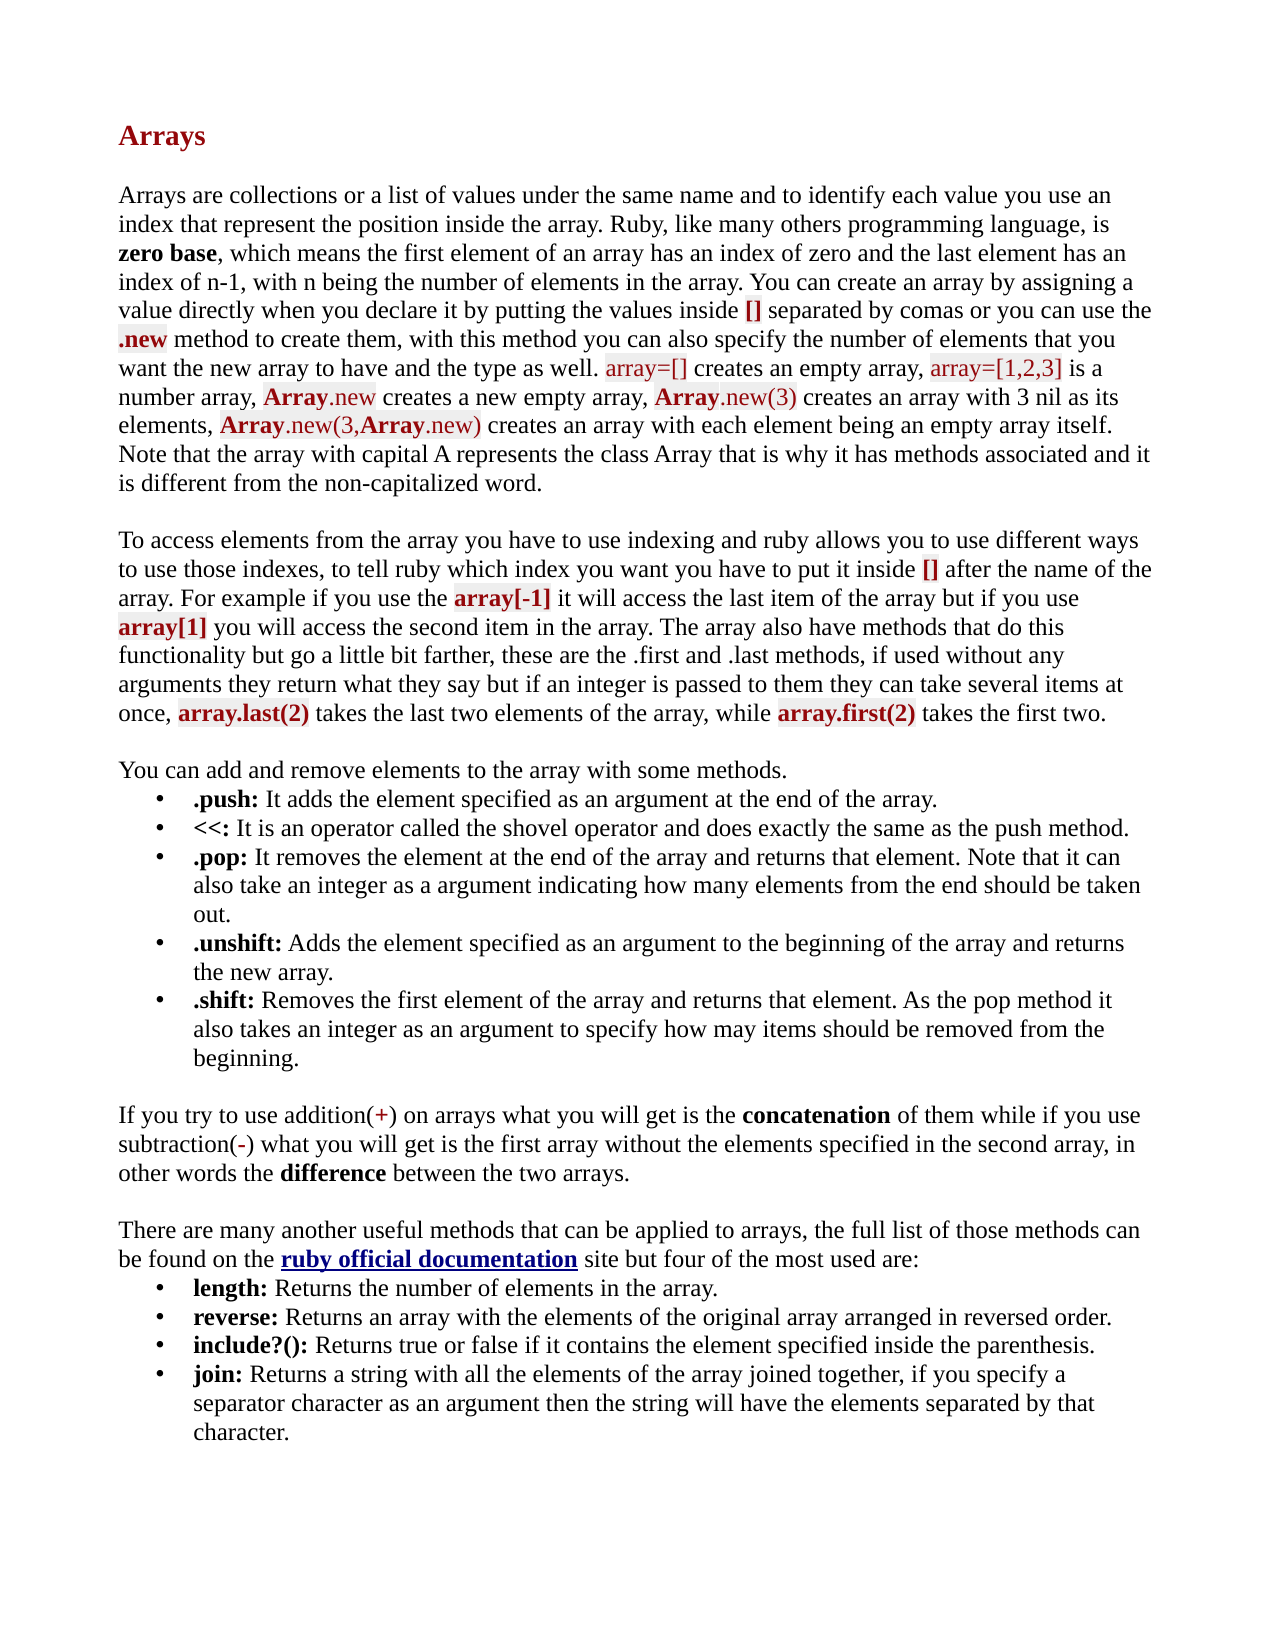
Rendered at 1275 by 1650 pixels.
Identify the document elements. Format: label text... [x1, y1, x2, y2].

list <<: It is an operator called the shovel operator and does exactly the same as the push method. [156, 813, 1157, 842]
list .push: It adds the element specified as an argument at the end of the array. [156, 784, 1157, 813]
list .pop: It removes the element at the end of the array and returns that element. Note that it can also take an integer as a argument indicating how many elements from the end should be taken out. [156, 842, 1157, 928]
list reverse: Returns an array with the elements of the original array arranged in reversed order. [156, 1302, 1157, 1330]
text Arrays are collections or a list of values under the same name and to identify each value you use an index that represent the position inside the array. Ruby, like many others programming language, is zero base, which means the first element of an array has an index of zero and the last element has an index of n-1, with n being the number of elements in the array. You can create an array by assigning a value directly when you declare it by putting the values inside [] separated by comas or you can use the .new method to create them, with this method you can also specify the number of elements that you want the new array to have and the type as well. array=[] creates an empty array, array=[1,2,3] is a number array, Array.new creates a new empty array, Array.new(3) creates an array with 3 nil as its elements, Array.new(3,Array.new) creates an array with each element being an empty array itself. Note that the array with capital A represents the class Array that is why it has methods associated and it is different from the non-capitalized word. [118, 180, 1157, 497]
text There are many another useful methods that can be applied to arrays, the full list of those methods can be found on the ruby official documentation site but four of the most used are: [118, 1215, 1157, 1273]
list .shift: Removes the first element of the array and returns that element. As the pop method it also takes an integer as an argument to specify how may items should be removed from the beginning. [156, 985, 1157, 1072]
text To access elements from the array you have to use indexing and ruby allows you to use different ways to use those indexes, to tell ruby which index you want you have to put it inside [] after the name of the array. For example if you use the array[-1] it will access the last item of the array but if you use array[1] you will access the second item in the array. The array also have methods that do this functionality but go a little bit farther, these are the .first and .last methods, if used without any arguments they return what they say but if an integer is passed to them they can take several items at once, array.last(2) takes the last two elements of the array, while array.first(2) takes the first two. [118, 525, 1157, 727]
list .unshift: Adds the element specified as an argument to the beginning of the array and returns the new array. [156, 928, 1157, 985]
list join: Returns a string with all the elements of the array joined together, if you specify a separator character as an argument then the string will have the elements separated by that character. [156, 1359, 1157, 1445]
list length: Returns the number of elements in the array. [156, 1273, 1157, 1302]
list include?(): Returns true or false if it contains the element specified inside the parenthesis. [156, 1330, 1157, 1359]
text Arrays [118, 118, 1157, 152]
text If you try to use addition(+) on arrays what you will get is the concatenation of them while if you use subtraction(-) what you will get is the first array without the elements specified in the second array, in other words the difference between the two arrays. [118, 1100, 1157, 1187]
text You can add and remove elements to the array with some methods. [118, 755, 1157, 784]
